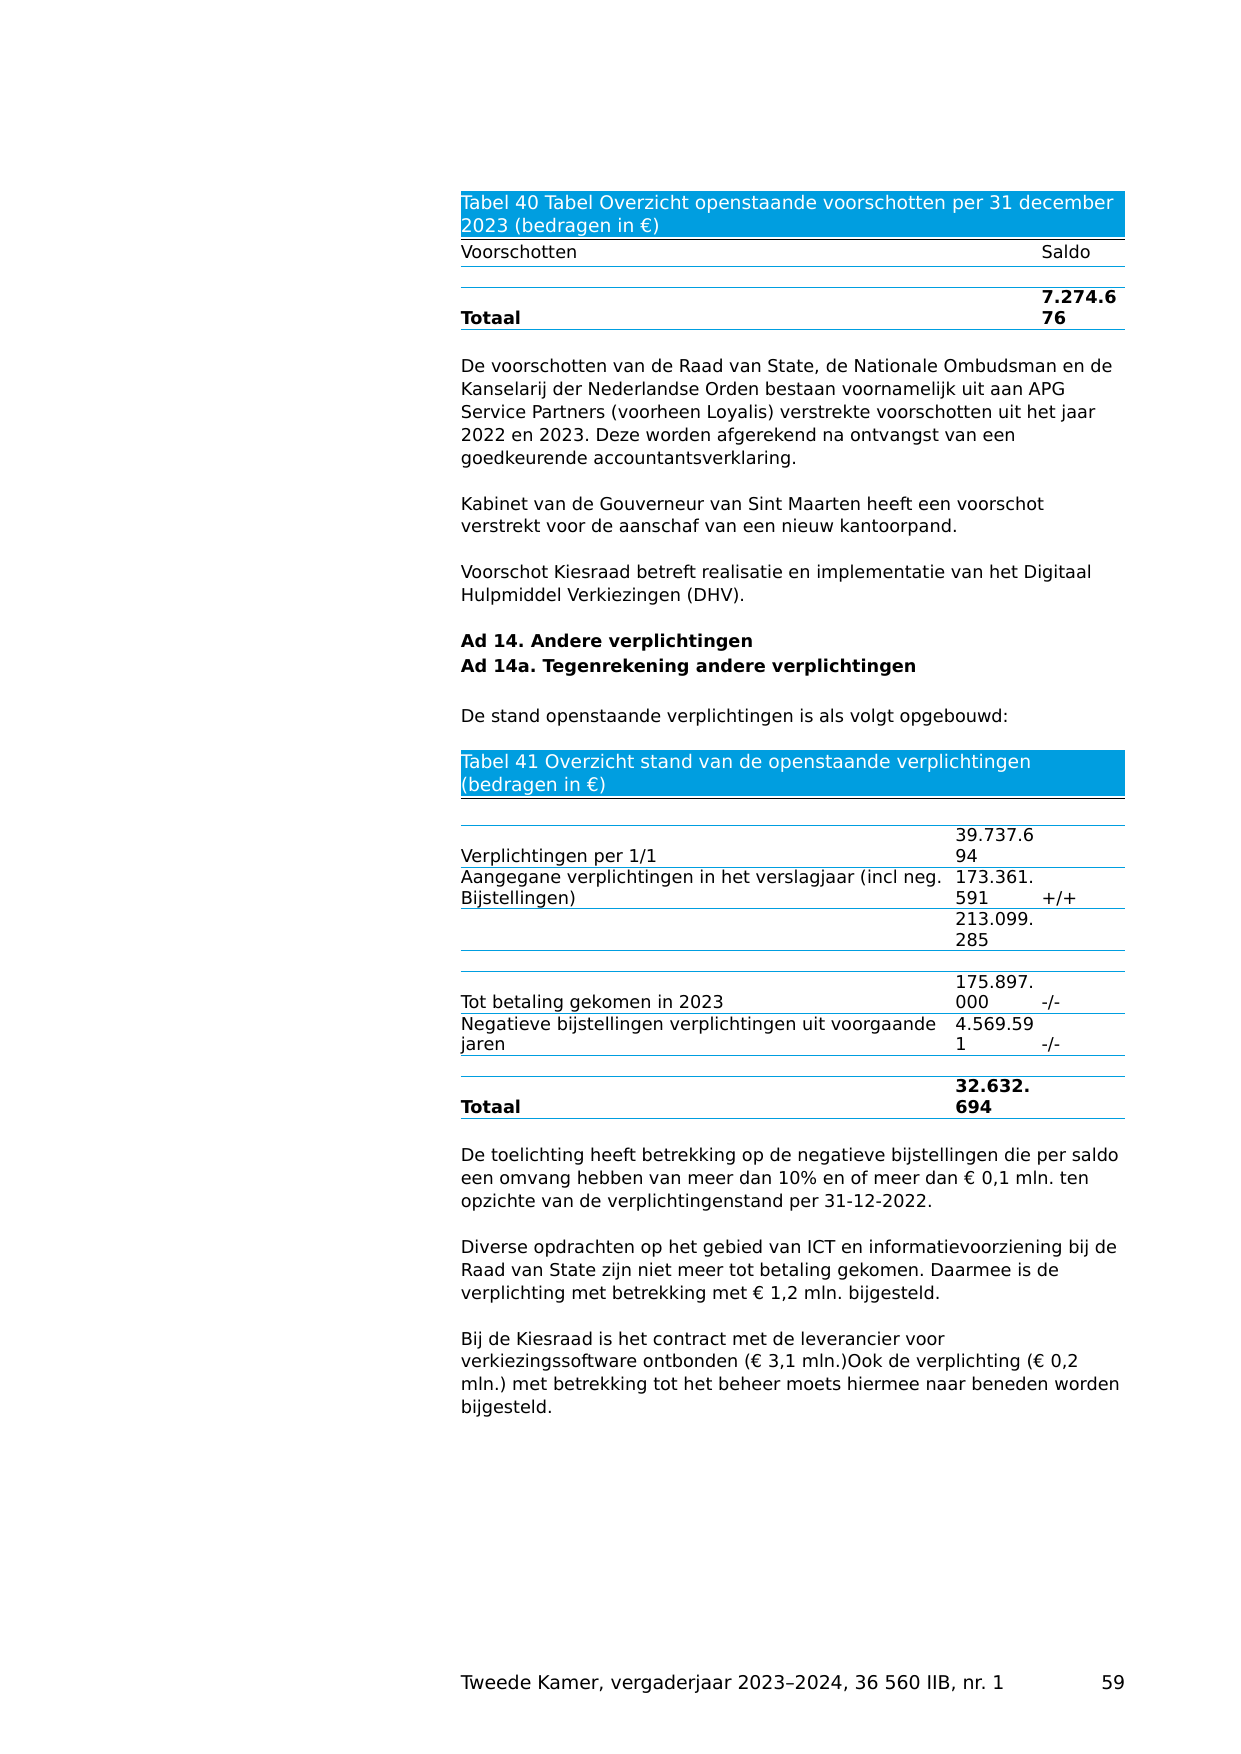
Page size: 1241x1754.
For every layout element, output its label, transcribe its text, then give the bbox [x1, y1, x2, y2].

table_cell [1039, 799, 1125, 825]
table_cell [1039, 951, 1125, 971]
table_cell 173.361.591 [952, 868, 1038, 908]
table_cell Totaal [461, 1077, 952, 1118]
table_cell 7.274.676 [1039, 288, 1125, 328]
text De toelichting heeft betrekking op de negatieve bijstellingen die per saldo een omvang hebben van meer dan 10% en of meer dan € 0,1 mln. ten opzichte van de verplichtingenstand per 31-12-2022. [461, 1143, 1125, 1212]
text Diverse opdrachten op het gebied van ICT en informatievoorziening bij de Raad van State zijn niet meer tot betaling gekomen. Daarmee is de verplichting met betrekking met € 1,2 mln. bijgesteld. [461, 1235, 1125, 1304]
table_cell Voorschotten [461, 240, 1038, 266]
table_cell Saldo [1039, 240, 1125, 266]
table_cell Totaal [461, 288, 1038, 328]
table_cell [1039, 1056, 1125, 1076]
table_cell +/+ [1039, 868, 1125, 908]
table_cell -/- [1039, 1014, 1125, 1055]
table_cell [952, 1056, 1038, 1076]
table_cell [1039, 909, 1125, 950]
table_cell Tot betaling gekomen in 2023 [461, 972, 952, 1013]
text De voorschotten van de Raad van State, de Nationale Ombudsman en de Kanselarij der Nederlandse Orden bestaan voornamelijk uit aan APG Service Partners (voorheen Loyalis) verstrekte voorschotten uit het jaar 2022 en 2023. Deze worden afgerekend na ontvangst van een goedkeurende accountantsverklaring. [461, 354, 1125, 469]
text De stand openstaande verplichtingen is als volgt opgebouwd: [461, 704, 1125, 727]
table_cell [461, 951, 952, 971]
table_cell [461, 267, 1038, 287]
text Bij de Kiesraad is het contract met de leverancier voor verkiezingssoftware ontbonden (€ 3,1 mln.)Ook de verplichting (€ 0,2 mln.) met betrekking tot het beheer moets hiermee naar beneden worden bijgesteld. [461, 1327, 1125, 1418]
text Kabinet van de Gouverneur van Sint Maarten heeft een voorschot verstrekt voor de aanschaf van een nieuw kantoorpand. [461, 492, 1125, 537]
table_cell [1039, 1077, 1125, 1118]
table_cell 175.897.000 [952, 972, 1038, 1013]
table_cell Aangegane verplichtingen in het verslagjaar (incl neg. Bijstellingen) [461, 868, 952, 908]
text Ad 14a. Tegenrekening andere verplichtingen [461, 654, 1125, 677]
text Voorschot Kiesraad betreft realisatie en implementatie van het Digitaal Hulpmiddel Verkiezingen (DHV). [461, 560, 1125, 606]
table_cell [461, 909, 952, 950]
table_cell 213.099.285 [952, 909, 1038, 950]
table_cell Negatieve bijstellingen verplichtingen uit voorgaande jaren [461, 1014, 952, 1055]
table_cell Verplichtingen per 1/1 [461, 826, 952, 867]
table_cell [1039, 267, 1125, 287]
table_cell [461, 1056, 952, 1076]
table_cell [461, 799, 952, 825]
table_cell -/- [1039, 972, 1125, 1013]
table_cell 32.632.694 [952, 1077, 1038, 1118]
table_cell [1039, 826, 1125, 867]
table_cell [952, 799, 1038, 825]
text Ad 14. Andere verplichtingen [461, 629, 1125, 652]
table_cell [952, 951, 1038, 971]
table_cell 4.569.591 [952, 1014, 1038, 1055]
table_cell 39.737.694 [952, 826, 1038, 867]
